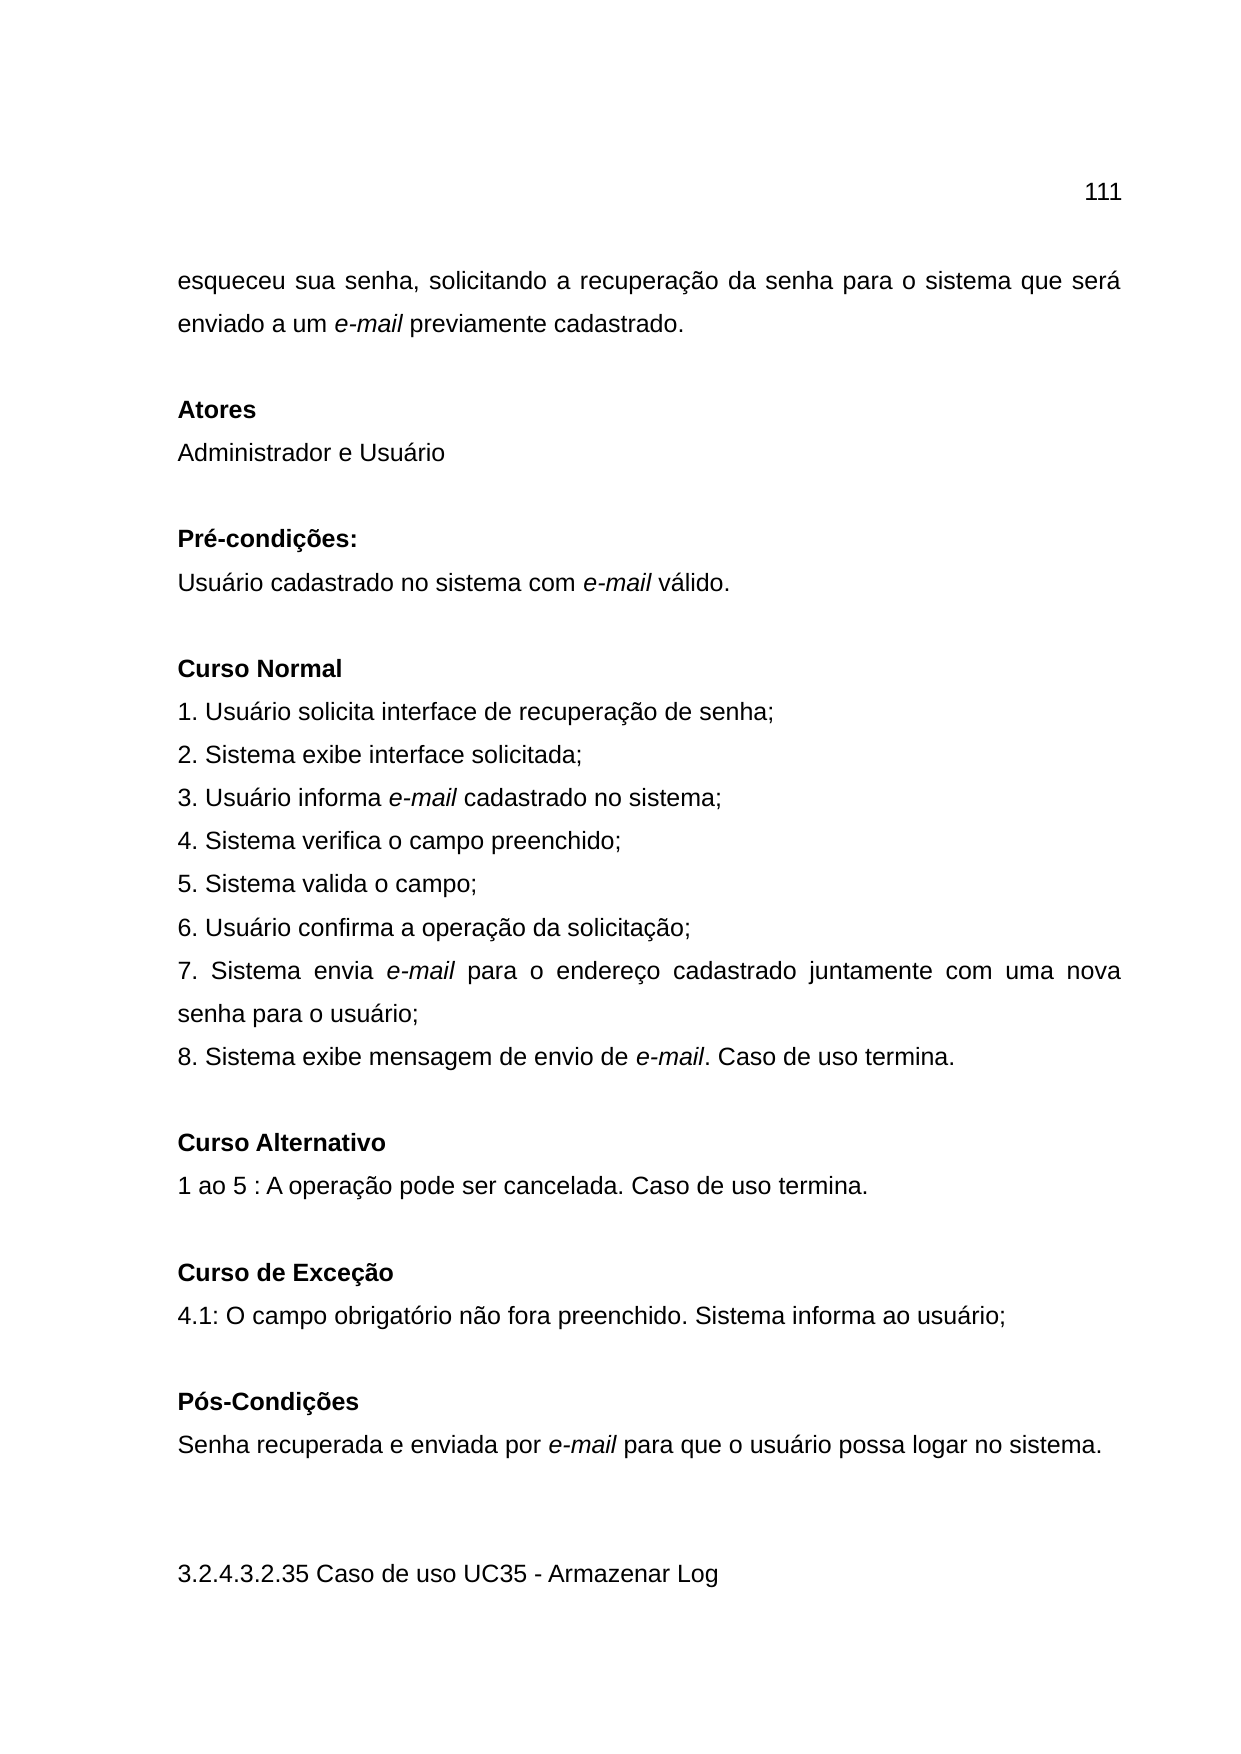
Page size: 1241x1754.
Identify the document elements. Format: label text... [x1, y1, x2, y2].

text Curso Normal [177, 654, 1122, 683]
text Pós-Condições [177, 1387, 1122, 1416]
text 1. Usuário solicita interface de recuperação de senha; [177, 697, 1122, 726]
text 1 ao 5 : A operação pode ser cancelada. Caso de uso termina. [177, 1171, 1122, 1200]
text 3. Usuário informa e-mail cadastrado no sistema; [177, 783, 1122, 812]
text 3.2.4.3.2.35 Caso de uso UC35 - Armazenar Log [177, 1559, 1122, 1588]
text 6. Usuário confirma a operação da solicitação; [177, 913, 1122, 941]
text 2. Sistema exibe interface solicitada; [177, 740, 1122, 769]
text 7. Sistema envia e-mail para o endereço cadastrado juntamente com uma nova senha para o usuário; [177, 956, 1122, 1028]
text Curso de Exceção [177, 1258, 1122, 1286]
text 4.1: O campo obrigatório não fora preenchido. Sistema informa ao usuário; [177, 1301, 1122, 1329]
text Administrador e Usuário [177, 438, 1122, 467]
text Curso Alternativo [177, 1128, 1122, 1157]
text 4. Sistema verifica o campo preenchido; [177, 826, 1122, 855]
text 8. Sistema exibe mensagem de envio de e-mail. Caso de uso termina. [177, 1042, 1122, 1071]
text Senha recuperada e enviada por e-mail para que o usuário possa logar no sistema. [177, 1430, 1122, 1459]
text Atores [177, 395, 1122, 424]
text esqueceu sua senha, solicitando a recuperação da senha para o sistema que será enviado a um e-mail previamente cadastrado. [177, 266, 1122, 338]
text Pré-condições: [177, 524, 1122, 553]
text 5. Sistema valida o campo; [177, 869, 1122, 898]
text Usuário cadastrado no sistema com e-mail válido. [177, 568, 1122, 596]
